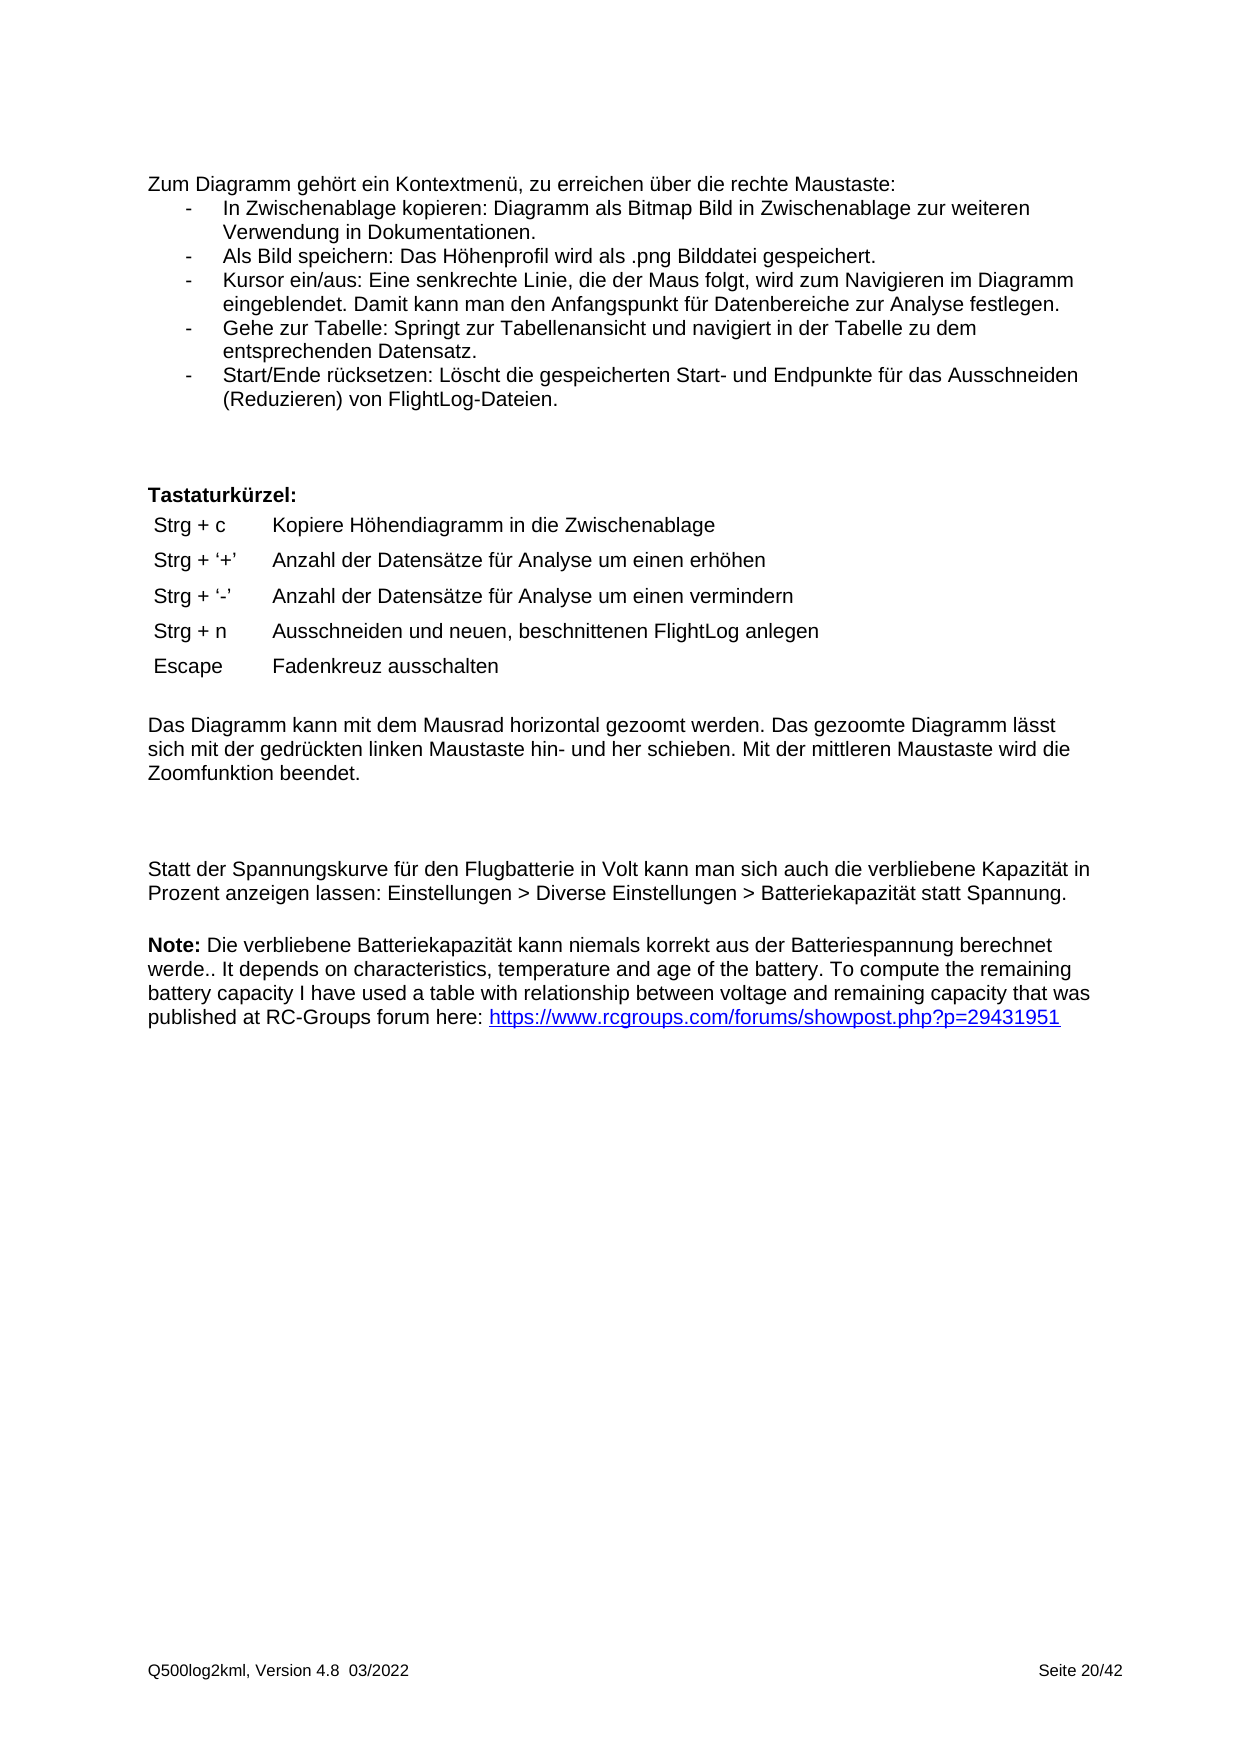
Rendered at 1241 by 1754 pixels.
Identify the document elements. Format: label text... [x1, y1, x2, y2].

table_cell Fadenkreuz ausschalten [266, 649, 1093, 684]
table_cell Strg + ‘+’ [148, 543, 266, 578]
list Start/Ende rücksetzen: Löscht die gespeicherten Start- und Endpunkte für das Ausschneiden (Reduzieren) von FlightLog-Dateien. [185, 363, 1093, 411]
table_header Strg + c [148, 507, 266, 542]
list Als Bild speichern: Das Höhenprofil wird als .png Bilddatei gespeichert. [185, 243, 1093, 267]
list Kursor ein/aus: Eine senkrechte Linie, die der Maus folgt, wird zum Navigieren im Diagramm eingeblendet. Damit kann man den Anfangspunkt für Datenbereiche zur Analyse festlegen. [185, 267, 1093, 315]
table_cell Strg + ‘-’ [148, 578, 266, 613]
table_cell Ausschneiden und neuen, beschnittenen FlightLog anlegen [266, 613, 1093, 649]
text Tastaturkürzel: [148, 483, 1093, 507]
table_cell Anzahl der Datensätze für Analyse um einen erhöhen [266, 543, 1093, 578]
text Note: Die verbliebene Batteriekapazität kann niemals korrekt aus der Batteriespannung berechnet werde.. It depends on characteristics, temperature and age of the battery. To compute the remaining battery capacity I have used a table with relationship between voltage and remaining capacity that was published at RC-Groups forum here: https://www.rcgroups.com/forums/showpost.php?p=29431951 [148, 933, 1093, 1029]
list Gehe zur Tabelle: Springt zur Tabellenansicht und navigiert in der Tabelle zu dem entsprechenden Datensatz. [185, 315, 1093, 363]
table_cell Escape [148, 649, 266, 684]
text Das Diagramm kann mit dem Mausrad horizontal gezoomt werden. Das gezoomte Diagramm lässt sich mit der gedrückten linken Maustaste hin- und her schieben. Mit der mittleren Maustaste wird die Zoomfunktion beendet. [148, 713, 1093, 785]
table_header Kopiere Höhendiagramm in die Zwischenablage [266, 507, 1093, 542]
text Zum Diagramm gehört ein Kontextmenü, zu erreichen über die rechte Maustaste: [148, 172, 1093, 196]
table_cell Strg + n [148, 613, 266, 649]
text Statt der Spannungskurve für den Flugbatterie in Volt kann man sich auch die verbliebene Kapazität in Prozent anzeigen lassen: Einstellungen > Diverse Einstellungen > Batteriekapazität statt Spannung. [148, 857, 1093, 904]
table_cell Anzahl der Datensätze für Analyse um einen vermindern [266, 578, 1093, 613]
list In Zwischenablage kopieren: Diagramm als Bitmap Bild in Zwischenablage zur weiteren Verwendung in Dokumentationen. [185, 196, 1093, 243]
